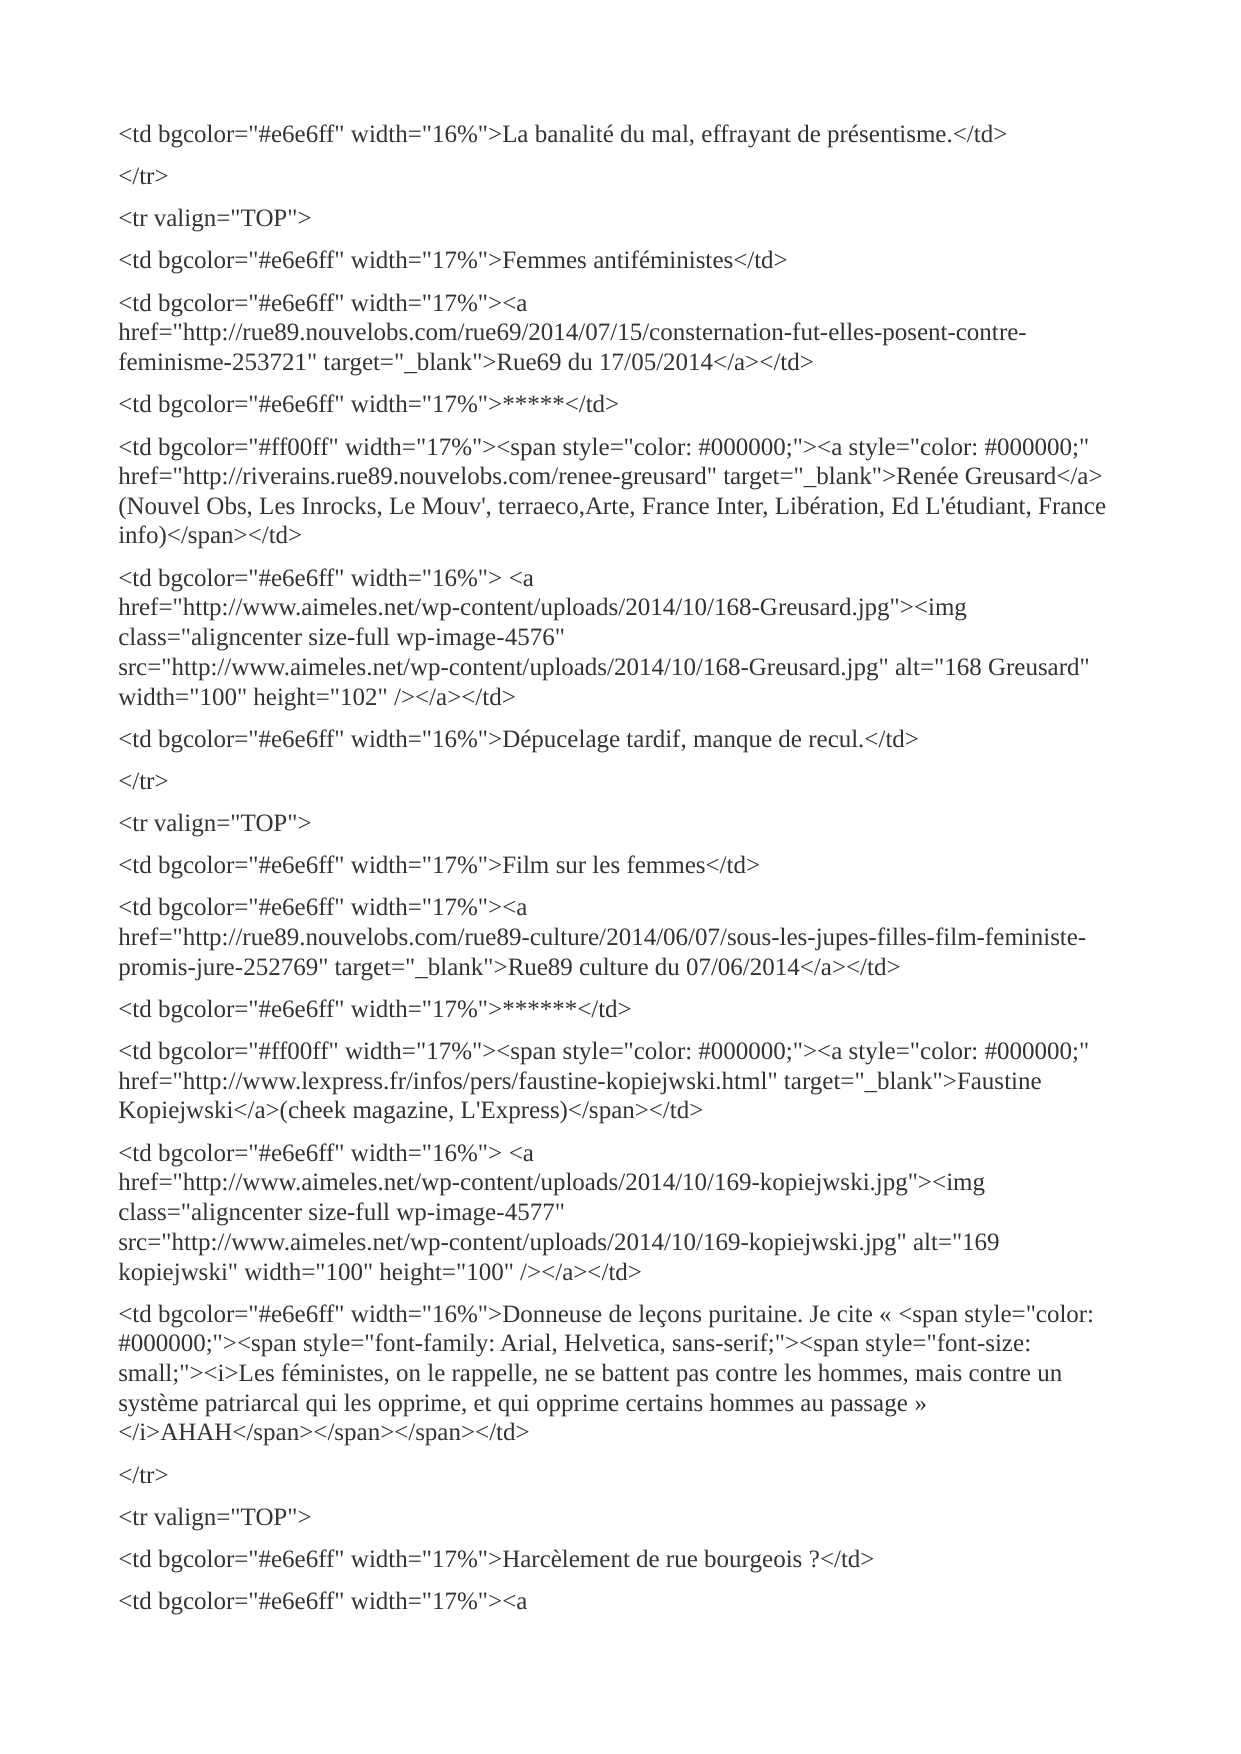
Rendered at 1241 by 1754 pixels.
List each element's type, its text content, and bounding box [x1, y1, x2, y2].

text <td bgcolor="#e6e6ff" width="17%">Harcèlement de rue bourgeois ?</td> [118, 1543, 1122, 1573]
text <tr valign="TOP"> [118, 807, 1122, 837]
text <tr valign="TOP"> [118, 202, 1122, 232]
text <td bgcolor="#e6e6ff" width="17%">Film sur les femmes</td> [118, 849, 1122, 879]
text <td bgcolor="#ff00ff" width="17%"><span style="color: #000000;"><a style="color: #000000;" href="http://riverains.rue89.nouvelobs.com/renee-greusard" target="_blank">Renée Greusard</a> (Nouvel Obs, Les Inrocks, Le Mouv', terraeco,Arte, France Inter, Libération, Ed L'étudiant, France info)</span></td> [118, 431, 1122, 549]
text <tr valign="TOP"> [118, 1501, 1122, 1531]
text <td bgcolor="#ff00ff" width="17%"><span style="color: #000000;"><a style="color: #000000;" href="http://www.lexpress.fr/infos/pers/faustine-kopiejwski.html" target="_blank">Faustine Kopiejwski</a>(cheek magazine, L'Express)</span></td> [118, 1035, 1122, 1124]
text </tr> [118, 160, 1122, 190]
text <td bgcolor="#e6e6ff" width="17%">*****</td> [118, 388, 1122, 418]
text <td bgcolor="#e6e6ff" width="17%"><a [118, 1585, 1122, 1615]
text <td bgcolor="#e6e6ff" width="17%"><a href="http://rue89.nouvelobs.com/rue89-culture/2014/06/07/sous-les-jupes-filles-film-feministe-promis-jure-252769" target="_blank">Rue89 culture du 07/06/2014</a></td> [118, 892, 1122, 981]
text <td bgcolor="#e6e6ff" width="16%">La banalité du mal, effrayant de présentisme.</td> [118, 118, 1122, 148]
text <td bgcolor="#e6e6ff" width="17%">******</td> [118, 993, 1122, 1023]
text <td bgcolor="#e6e6ff" width="16%"> <a href="http://www.aimeles.net/wp-content/uploads/2014/10/168-Greusard.jpg"><img class="aligncenter size-full wp-image-4576" src="http://www.aimeles.net/wp-content/uploads/2014/10/168-Greusard.jpg" alt="168 Greusard" width="100" height="102" /></a></td> [118, 562, 1122, 710]
text <td bgcolor="#e6e6ff" width="16%">Dépucelage tardif, manque de recul.</td> [118, 723, 1122, 752]
text <td bgcolor="#e6e6ff" width="16%">Donneuse de leçons puritaine. Je cite « <span style="color: #000000;"><span style="font-family: Arial, Helvetica, sans-serif;"><span style="font-size: small;"><i>Les féministes, on le rappelle, ne se battent pas contre les hommes, mais contre un système patriarcal qui les opprime, et qui opprime certains hommes au passage » </i>AHAH</span></span></span></td> [118, 1298, 1122, 1446]
text <td bgcolor="#e6e6ff" width="17%"><a href="http://rue89.nouvelobs.com/rue69/2014/07/15/consternation-fut-elles-posent-contre-feminisme-253721" target="_blank">Rue69 du 17/05/2014</a></td> [118, 287, 1122, 376]
text <td bgcolor="#e6e6ff" width="17%">Femmes antiféministes</td> [118, 245, 1122, 274]
text </tr> [118, 1459, 1122, 1488]
text </tr> [118, 765, 1122, 795]
text <td bgcolor="#e6e6ff" width="16%"> <a href="http://www.aimeles.net/wp-content/uploads/2014/10/169-kopiejwski.jpg"><img class="aligncenter size-full wp-image-4577" src="http://www.aimeles.net/wp-content/uploads/2014/10/169-kopiejwski.jpg" alt="169 kopiejwski" width="100" height="100" /></a></td> [118, 1137, 1122, 1285]
